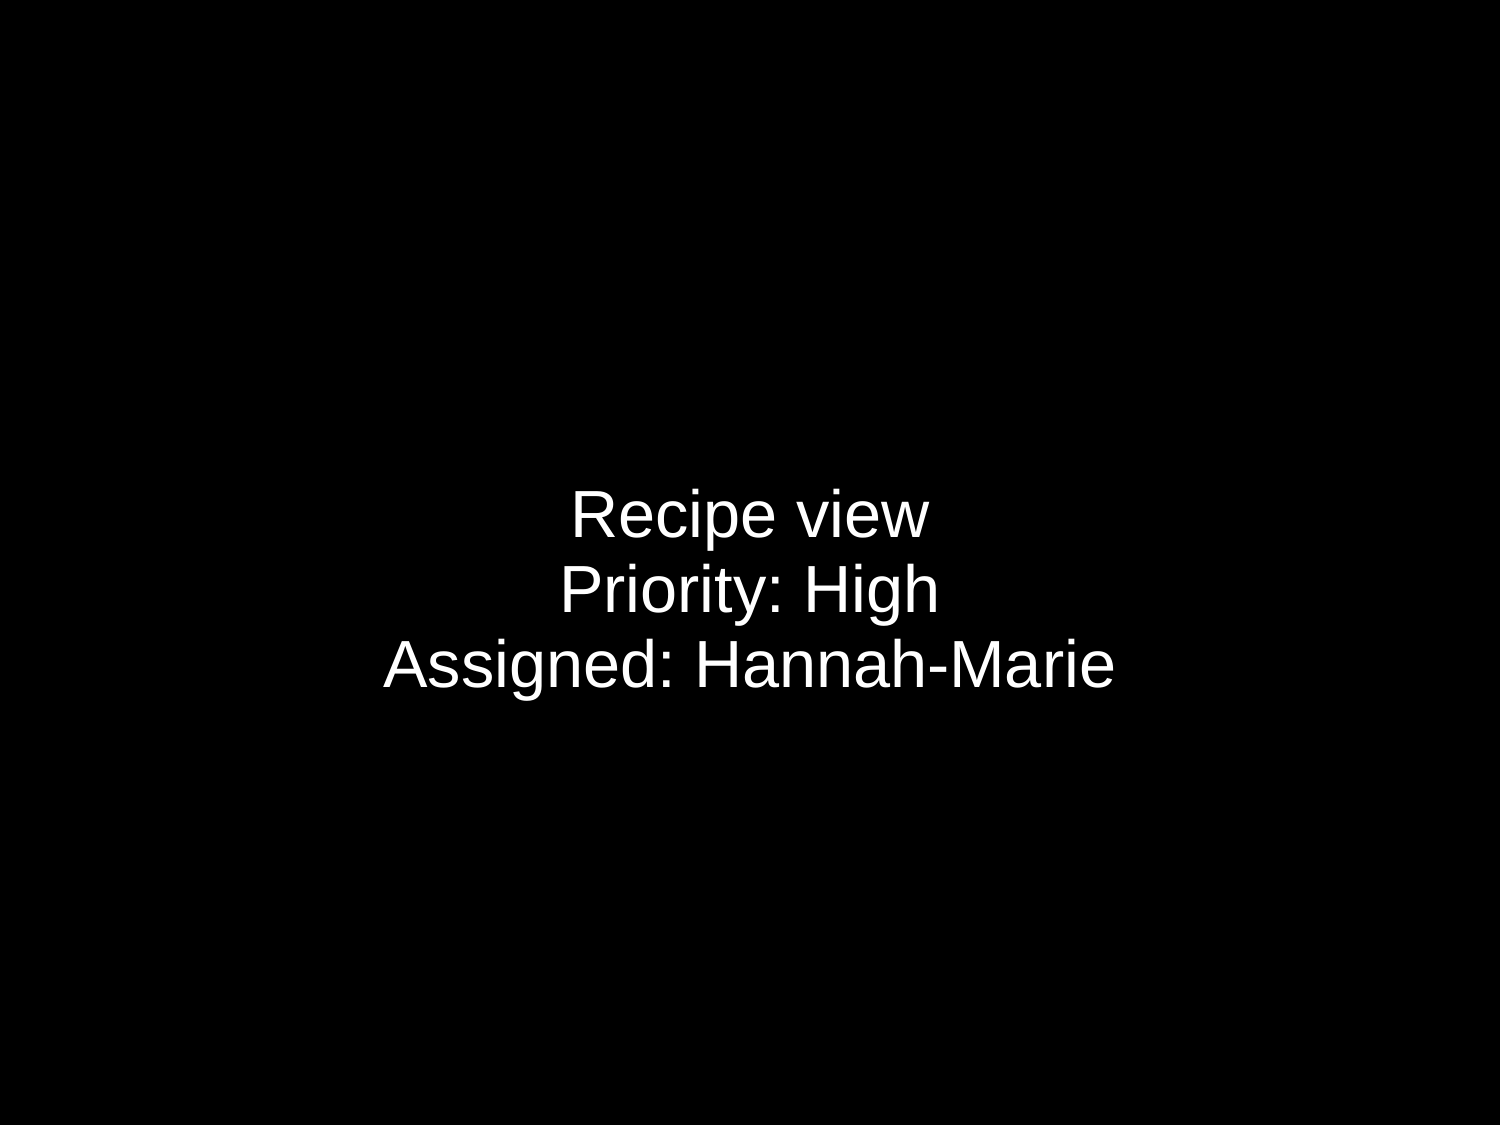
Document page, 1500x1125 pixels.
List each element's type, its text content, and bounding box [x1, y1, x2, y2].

subtitle Recipe view Priority: High Assigned: Hannah-Marie [75, 263, 1425, 916]
